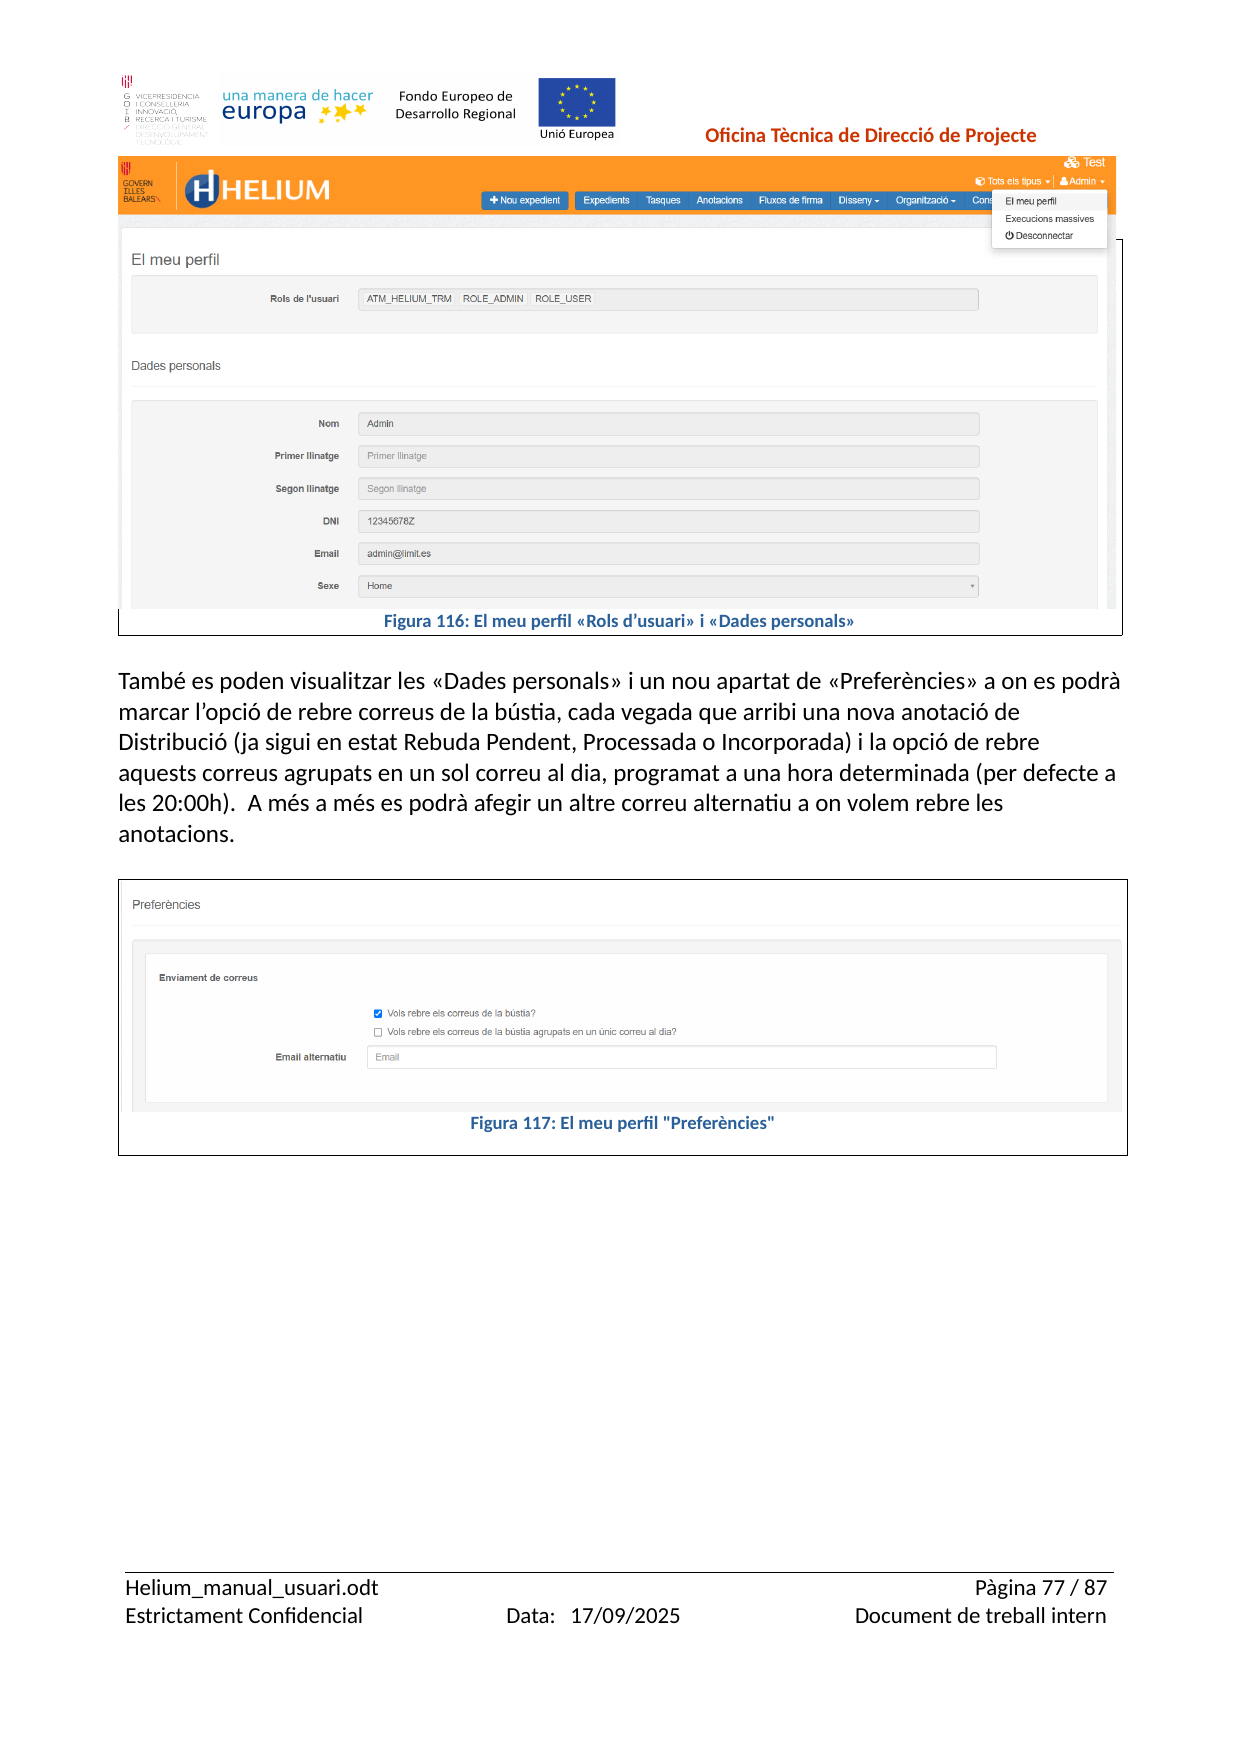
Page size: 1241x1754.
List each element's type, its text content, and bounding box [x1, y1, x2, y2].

text Figura 116: El meu perfil «Rols d’usuari» i «Dades personals» [121, 609, 1119, 632]
text També es poden visualitzar les «Dades personals» i un nou apartat de «Preferències» a on es podrà marcar l’opció de rebre correus de la bústia, cada vegada que arribi una nova anotació de Distribució (ja sigui en estat Rebuda Pendent, Processada o Incorporada) i la opció de rebre aquests correus agrupats en un sol correu al dia, programat a una hora determinada (per defecte a les 20:00h). A més a més es podrà afegir un altre correu alternatiu a on volem rebre les anotacions. [118, 666, 1122, 849]
text Figura 117: El meu perfil "Preferències" [121, 1112, 1124, 1134]
picture [118, 156, 1117, 609]
picture [118, 73, 213, 147]
picture [120, 881, 1125, 1112]
picture [219, 73, 621, 147]
